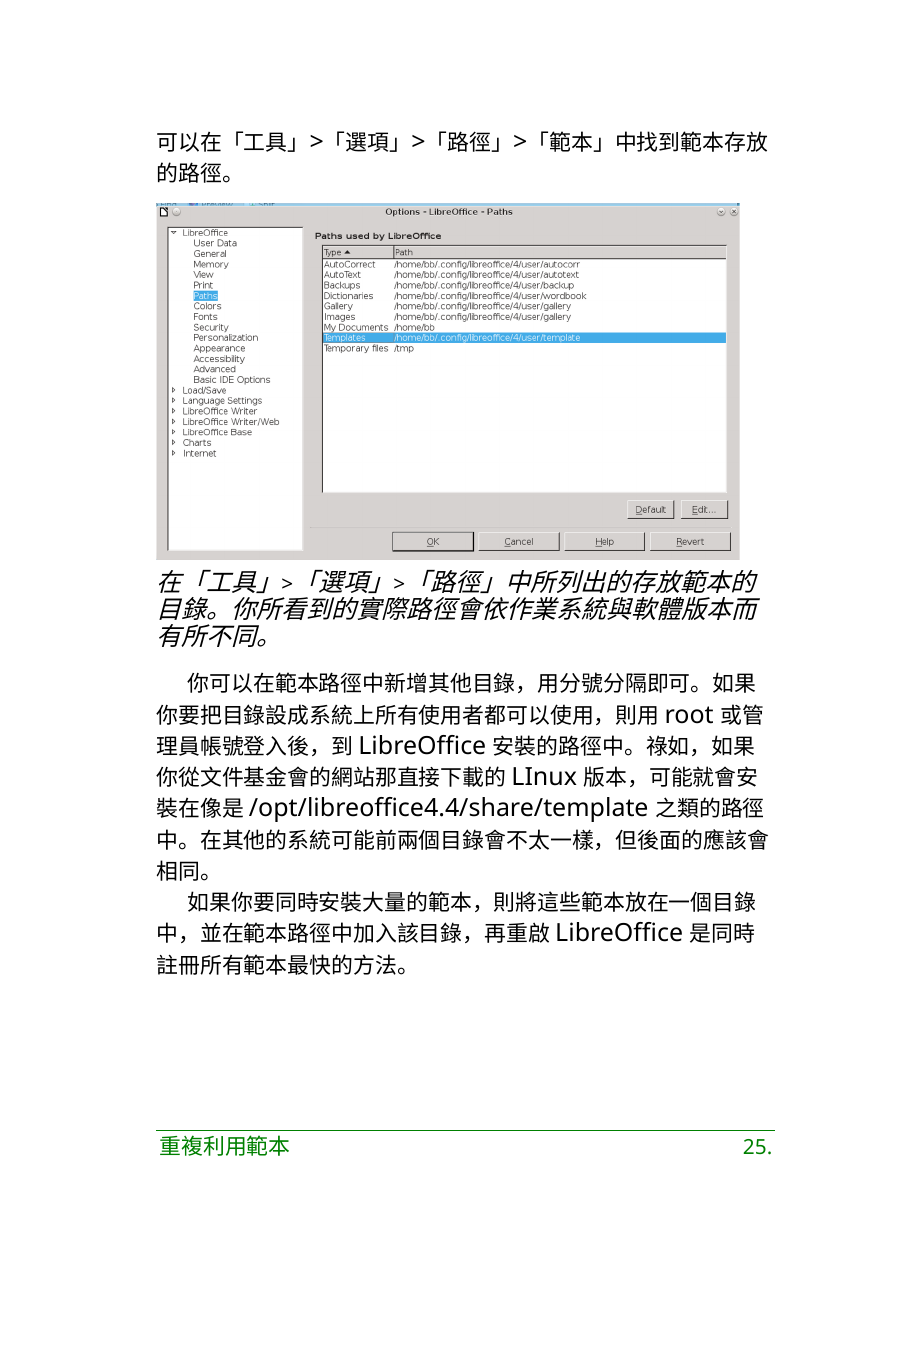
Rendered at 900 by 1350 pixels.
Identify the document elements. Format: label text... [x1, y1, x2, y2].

picture [156, 203, 740, 560]
text 可以在「工具」>「選項」>「路徑」>「範本」中找到範本存放的路徑。 [156, 125, 775, 187]
text 你可以在範本路徑中新增其他目錄，用分號分隔即可。如果你要把目錄設成系統上所有使用者都可以使用，則用 root 或管理員帳號登入後，到 LibreOffice 安裝的路徑中。祿如，如果你從文件基金會的網站那直接下載的 LInux 版本，可能就會安裝在像是 /opt/libreoffice4.4/share/template 之類的路徑中。在其他的系統可能前兩個目錄會不太一樣，但後面的應該會相同。 [156, 667, 775, 886]
table_cell 在「工具」>「選項」>「路徑」中所列出的存放範本的目錄。你所看到的實際路徑會依作業系統與軟體版本而有所不同。 [156, 562, 775, 651]
text 如果你要同時安裝大量的範本，則將這些範本放在一個目錄中，並在範本路徑中加入該目錄，再重啟 LibreOffice 是同時註冊所有範本最快的方法。 [156, 886, 775, 979]
table_header [156, 203, 775, 562]
